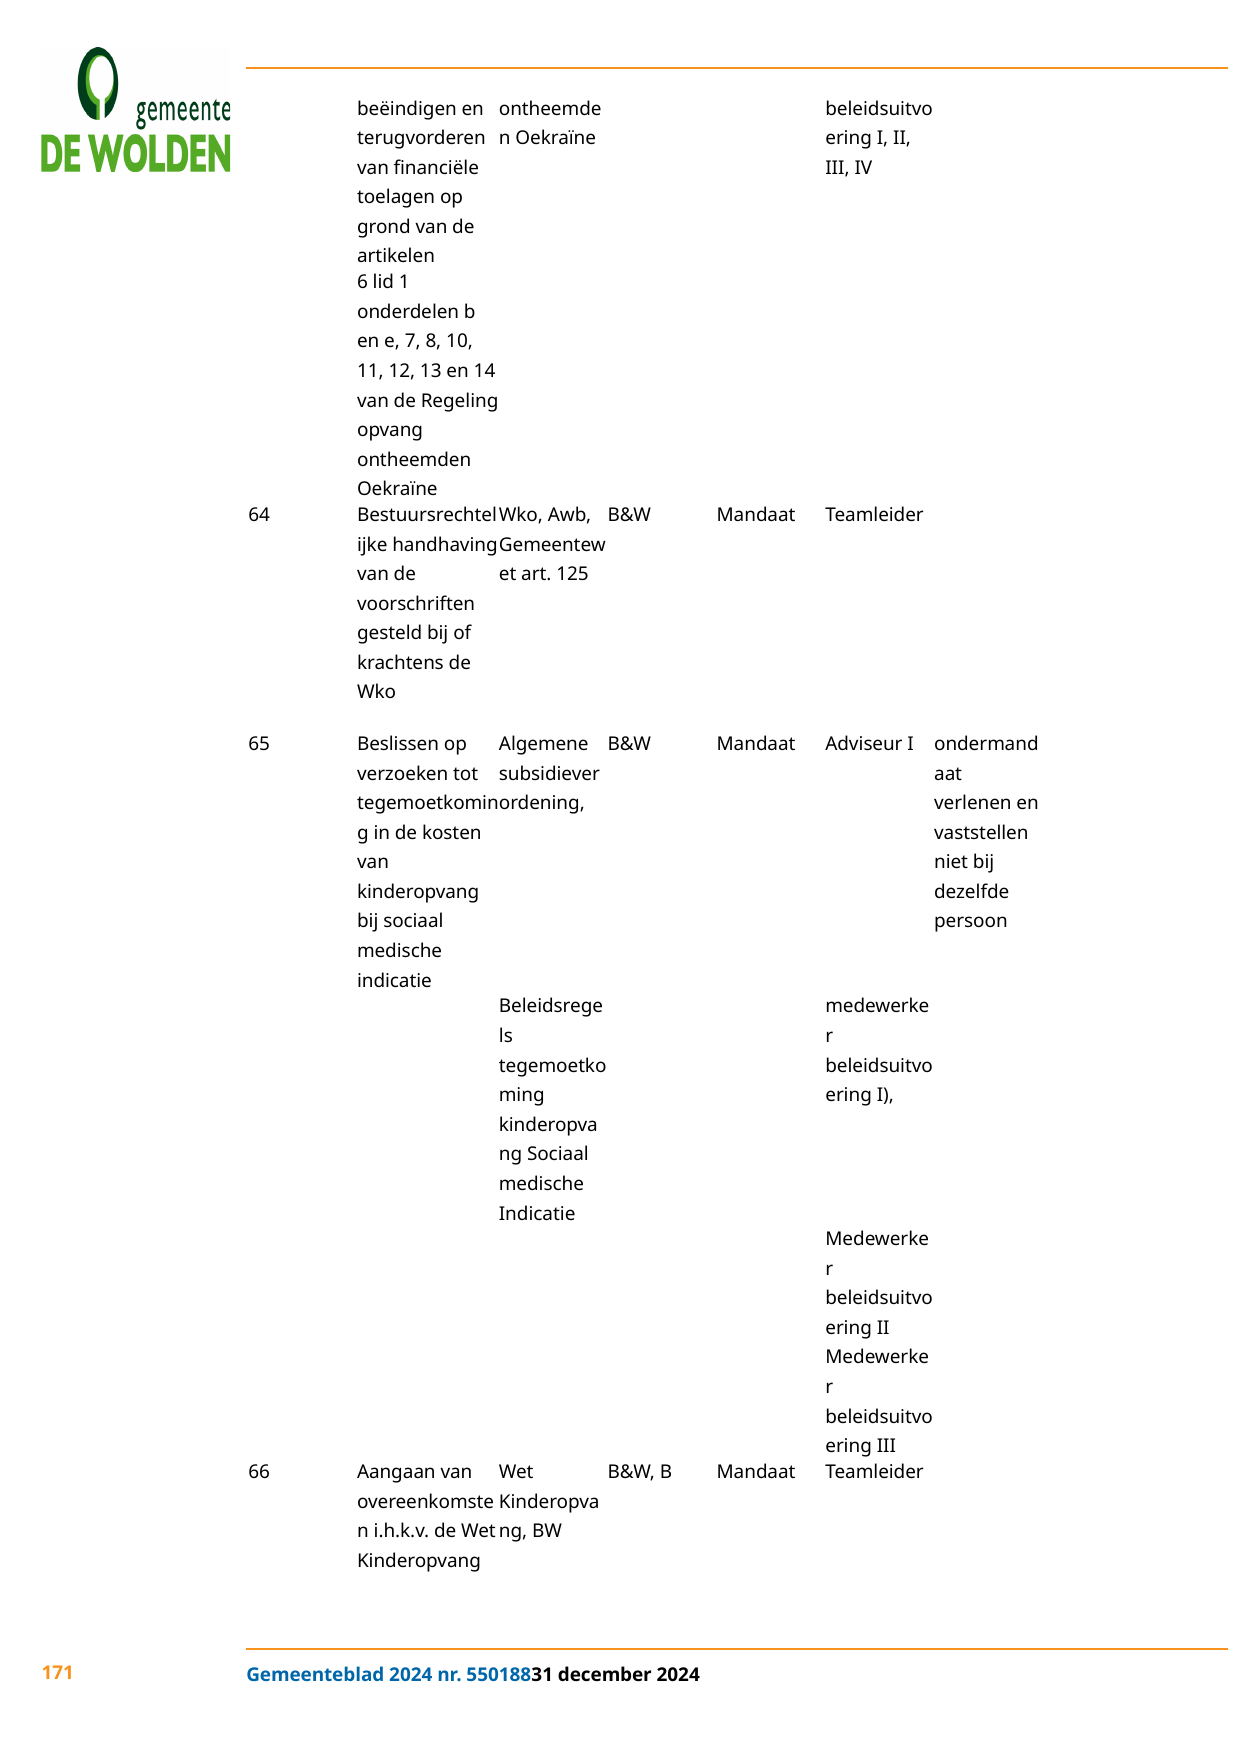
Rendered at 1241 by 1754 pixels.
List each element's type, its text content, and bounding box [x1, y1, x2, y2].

table_cell [608, 1225, 716, 1458]
table_cell Medewerker beleidsuitvoering II Medewerker beleidsuitvoering III [825, 1225, 934, 1458]
table_cell [1043, 1458, 1152, 1573]
table_cell [248, 993, 357, 1225]
table_cell medewerker beleidsuitvoering I), [825, 993, 934, 1225]
table_cell [608, 269, 716, 501]
table_cell [934, 95, 1043, 268]
table_cell beleidsuitvoering I, II, III, IV [825, 95, 934, 268]
table_cell [934, 993, 1043, 1225]
table_cell [1043, 1573, 1152, 1598]
table_cell Algemene subsidieverordening, [499, 730, 607, 993]
picture [41, 47, 231, 172]
table_cell [357, 705, 499, 730]
table_cell [934, 1573, 1043, 1598]
table_cell [1043, 1225, 1152, 1458]
table_cell [357, 1573, 499, 1598]
table_cell [1043, 705, 1152, 730]
table_cell [248, 95, 357, 268]
table_cell [248, 1225, 357, 1458]
table_cell Adviseur I [825, 730, 934, 993]
table_cell Teamleider [825, 1458, 934, 1573]
table_cell [608, 993, 716, 1225]
table_cell [499, 1573, 607, 1598]
table_cell beëindigen en terugvorderen van financiële toelagen op grond van de artikelen [357, 95, 499, 268]
table_cell [248, 705, 357, 730]
table_cell [1043, 95, 1152, 268]
table_cell ondermandaat verlenen en vaststellen niet bij dezelfde persoon [934, 730, 1043, 993]
table_cell Mandaat [716, 501, 825, 704]
table_cell [499, 269, 607, 501]
table_cell [499, 1225, 607, 1458]
table_cell [716, 993, 825, 1225]
table_cell [716, 1225, 825, 1458]
table_cell Beslissen op verzoeken tot tegemoetkoming in de kosten van kinderopvang bij sociaal medische indicatie [357, 730, 499, 993]
table_cell [934, 269, 1043, 501]
table_cell ontheemden Oekraïne [499, 95, 607, 268]
table_cell Bestuursrechtelijke handhaving van de voorschriften gesteld bij of krachtens de Wko [357, 501, 499, 704]
table_cell B&W, B [608, 1458, 716, 1573]
table_cell 65 [248, 730, 357, 993]
table_cell [825, 269, 934, 501]
table_cell [825, 1573, 934, 1598]
table_cell [934, 501, 1043, 704]
table_cell [934, 1225, 1043, 1458]
table_cell [248, 269, 357, 501]
table_cell [934, 705, 1043, 730]
table_cell [608, 705, 716, 730]
table_cell [1043, 269, 1152, 501]
table_cell Wet Kinderopvang, BW [499, 1458, 607, 1573]
table_cell Teamleider [825, 501, 934, 704]
table_cell B&W [608, 501, 716, 704]
table_cell 6 lid 1 onderdelen b en e, 7, 8, 10, 11, 12, 13 en 14 van de Regeling opvang ontheemden Oekraïne [357, 269, 499, 501]
table_cell Beleidsregels tegemoetkoming kinderopvang Sociaal medische Indicatie [499, 993, 607, 1225]
table_cell [608, 95, 716, 268]
table_cell [825, 705, 934, 730]
table_cell Mandaat [716, 730, 825, 993]
table_cell [357, 993, 499, 1225]
table_cell B&W [608, 730, 716, 993]
table_cell [248, 1573, 357, 1598]
table_cell [934, 1458, 1043, 1573]
table_cell [716, 1573, 825, 1598]
table_cell [716, 269, 825, 501]
table_cell [608, 1573, 716, 1598]
table_cell [357, 1225, 499, 1458]
table_cell Wko, Awb, Gemeentewet art. 125 [499, 501, 607, 704]
table_cell 64 [248, 501, 357, 704]
table_cell [499, 705, 607, 730]
table_cell Mandaat [716, 1458, 825, 1573]
table_cell [1043, 501, 1152, 704]
table_cell 66 [248, 1458, 357, 1573]
table_cell Aangaan van overeenkomsten i.h.k.v. de Wet Kinderopvang [357, 1458, 499, 1573]
table_cell [1043, 993, 1152, 1225]
table_cell [716, 95, 825, 268]
table_cell [1043, 730, 1152, 993]
table_cell [716, 705, 825, 730]
